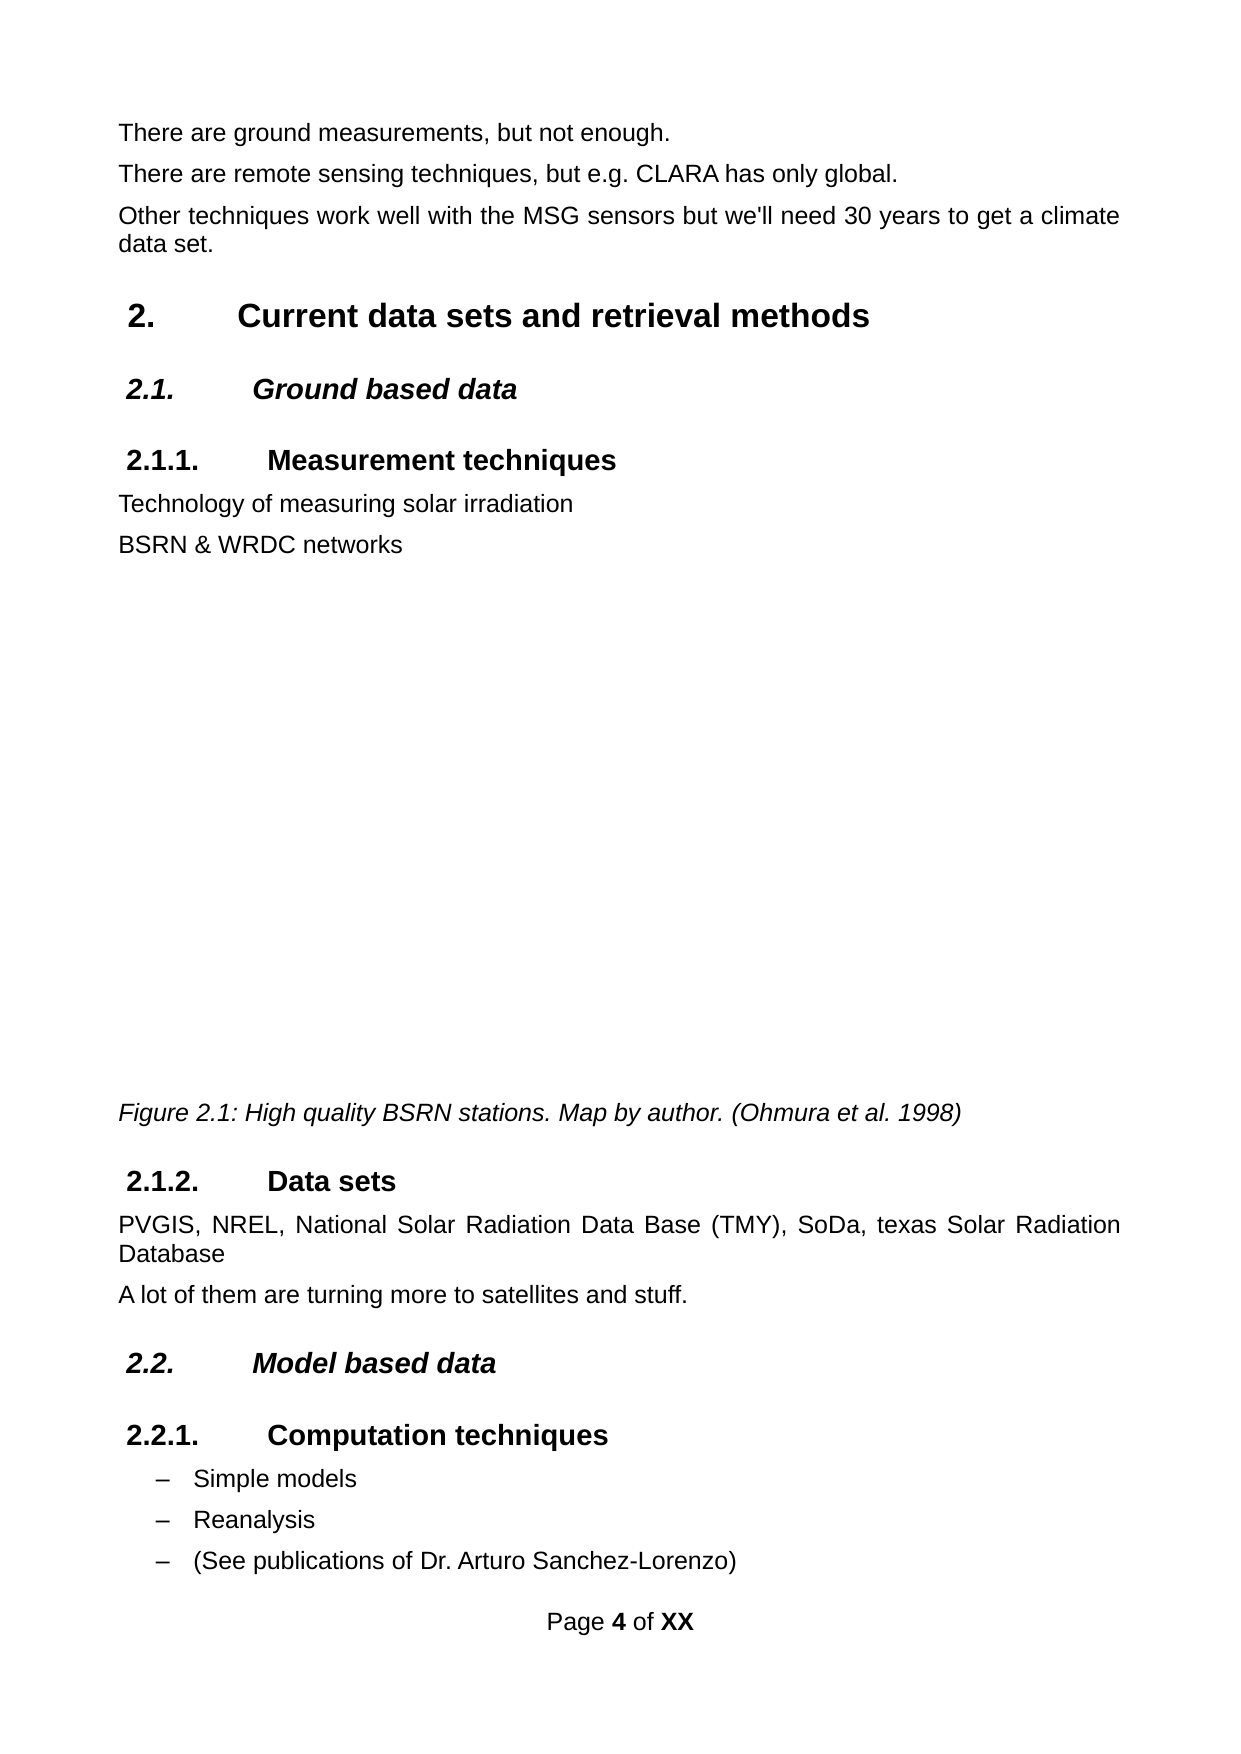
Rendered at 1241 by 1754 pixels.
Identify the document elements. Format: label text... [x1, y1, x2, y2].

text Other techniques work well with the MSG sensors but we'll need 30 years to get a climate data set. [118, 201, 1122, 258]
list Reanalysis [156, 1505, 1122, 1534]
list Simple models [156, 1463, 1122, 1492]
subtitle Data sets [118, 1164, 1122, 1198]
text There are remote sensing techniques, but e.g. CLARA has only global. [118, 159, 1122, 188]
text PVGIS, NREL, National Solar Radiation Data Base (TMY), SoDa, texas Solar Radiation Database [118, 1210, 1122, 1268]
text Figure 2.1: High quality BSRN stations. Map by author. (Ohmura et al. 1998) [118, 584, 1122, 1127]
list (See publications of Dr. Arturo Sanchez-Lorenzo) [156, 1546, 1122, 1575]
subtitle Ground based data [118, 372, 1122, 405]
subtitle Measurement techniques [118, 443, 1122, 476]
text Technology of measuring solar irradiation [118, 489, 1122, 518]
text BSRN & WRDC networks [118, 530, 1122, 559]
subtitle Computation techniques [118, 1417, 1122, 1451]
text A lot of them are turning more to satellites and stuff. [118, 1280, 1122, 1309]
text There are ground measurements, but not enough. [118, 118, 1122, 147]
subtitle Model based data [118, 1346, 1122, 1380]
subtitle Current data sets and retrieval methods [118, 296, 1122, 334]
